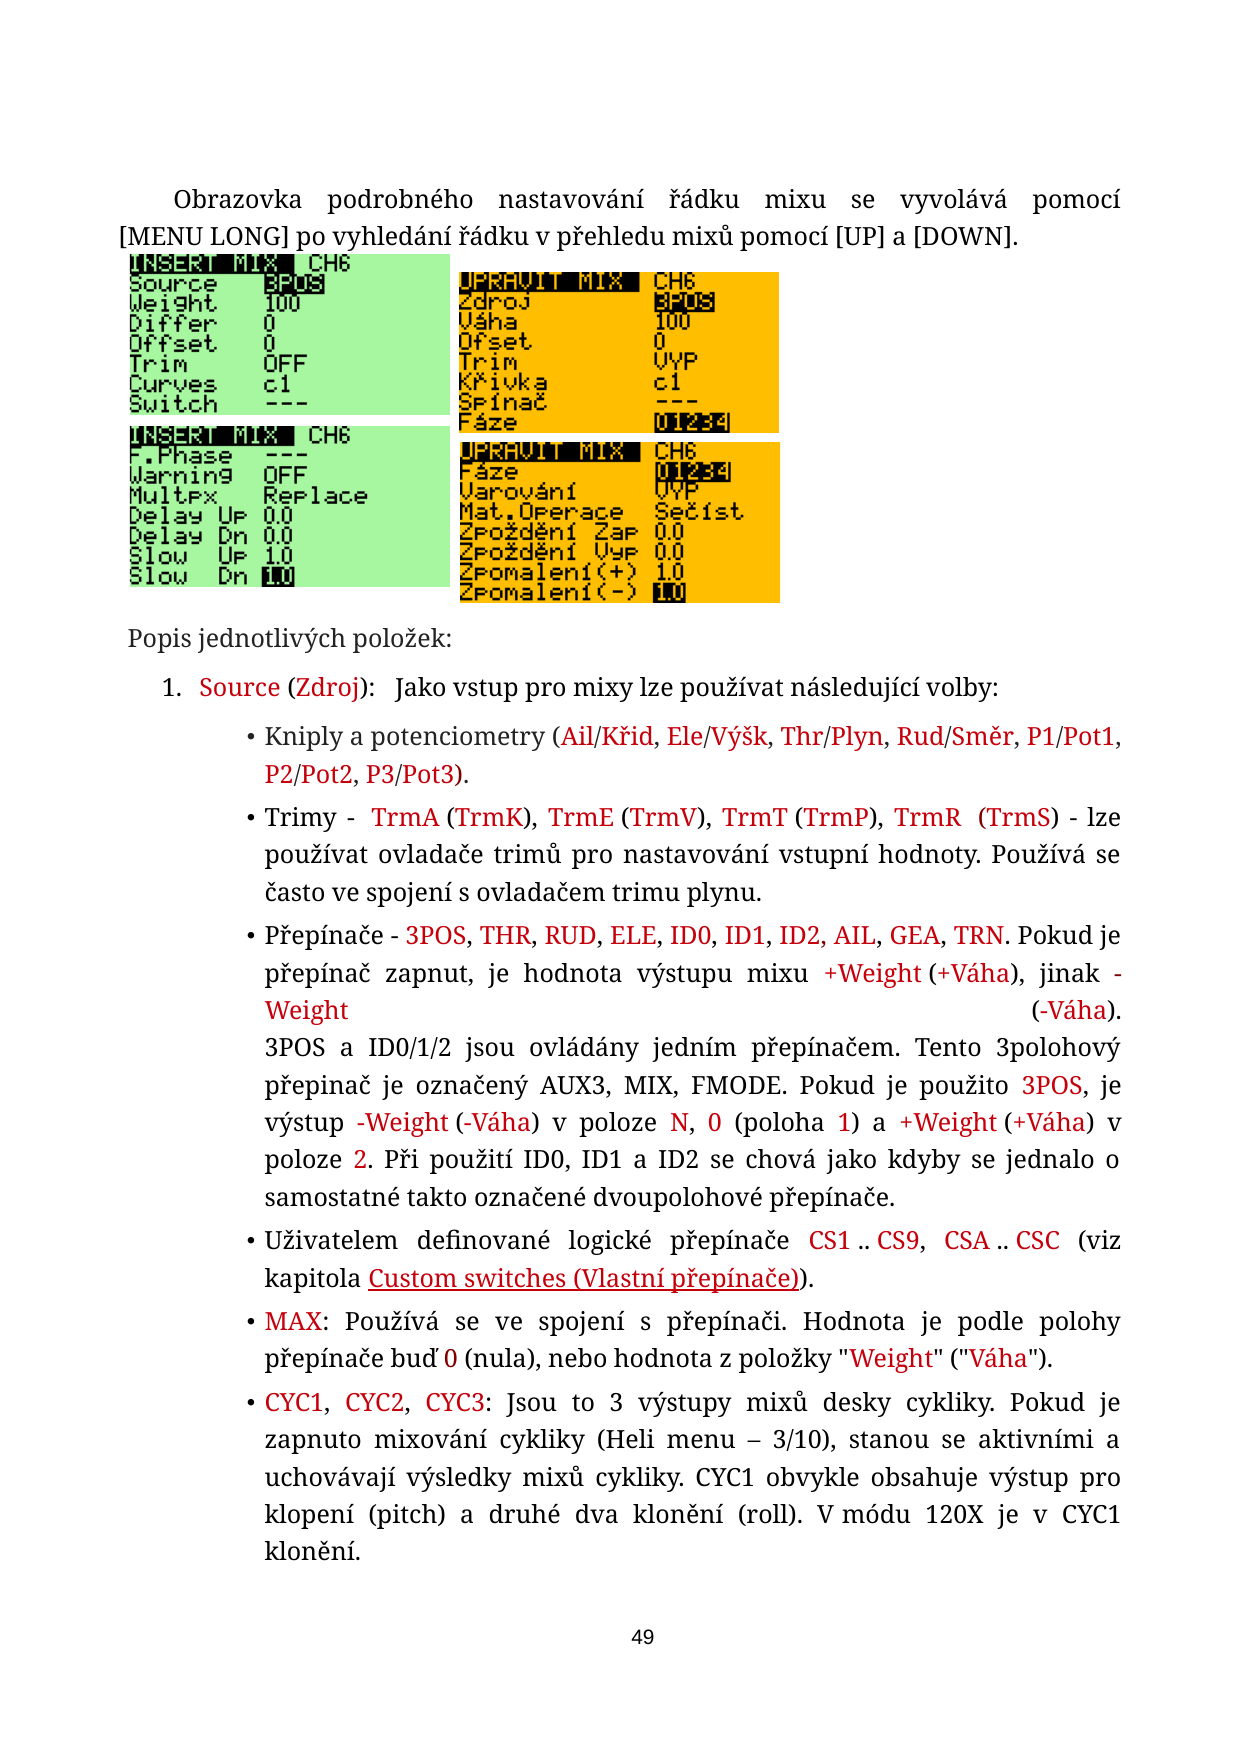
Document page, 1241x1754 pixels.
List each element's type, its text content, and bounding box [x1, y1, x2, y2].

list CYC1, CYC2, CYC3: Jsou to 3 výstupy mixů desky cykliky. Pokud je zapnuto mixování cykliky (Heli menu – 3/10), stanou se aktivními a uchovávají vý­sledky mixů cykliky. CYC1 obvykle obsahuje výstup pro klopení (pitch) a druhé dva klonění (roll). V módu 120X je v CYC1 klonění. [247, 1384, 1122, 1568]
picture [459, 272, 779, 433]
text Popis jednotlivých položek: [118, 275, 1122, 655]
picture [460, 442, 780, 603]
list Přepínače - 3POS, THR, RUD, ELE, ID0, ID1, ID2, AIL, GEA, TRN. Pokud je přepínač zapnut, je hodnota výstupu mixu +Weight (+Váha), jinak -Weight (-Váha). 3POS a ID0/1/2 jsou ovládány jedním přepínačem. Tento 3polohový přepi­nač je označený AUX3, MIX, FMODE. Pokud je použito 3POS, je výstup -Weight (-Váha) v poloze N, 0 (poloha 1) a +Weight (+Váha) v poloze 2. Při použití ID0, ID1 a ID2 se chová jako kdyby se jednalo o samostatné takto označené dvoupolohové přepínače. [247, 918, 1122, 1214]
picture [129, 426, 450, 587]
list Uživatelem definované logické přepínače CS1 .. CS9, CSA .. CSC (viz kapitola Custom switches (Vlastní přepínače)). [247, 1223, 1122, 1294]
list Trimy - TrmA (TrmK), TrmE (TrmV), TrmT (TrmP), TrmR (TrmS) - lze používat ovladače trimů pro nastavování vstupní hodnoty. Používá se často ve spojení s ovladačem trimu plynu. [247, 800, 1122, 908]
picture [129, 254, 450, 415]
text Obrazovka podrobného nastavování řádku mixu se vyvolává pomocí [MENU LONG] po vy­hledání řádku v přehledu mixů pomocí [UP] a [DOWN]. [118, 182, 1122, 253]
list Kniply a potenciometry (Ail/Křid, Ele/Výšk, Thr/Plyn, Rud/Směr, P1/Pot1, P2/Pot2, P3/Pot3). [247, 719, 1122, 790]
list Source (Zdroj): Jako vstup pro mixy lze používat následující volby: [162, 670, 1122, 704]
list MAX: Používá se ve spojení s přepínači. Hodnota je podle polohy přepínače buď 0 (nula), nebo hodnota z položky "Weight" ("Váha"). [247, 1304, 1122, 1375]
